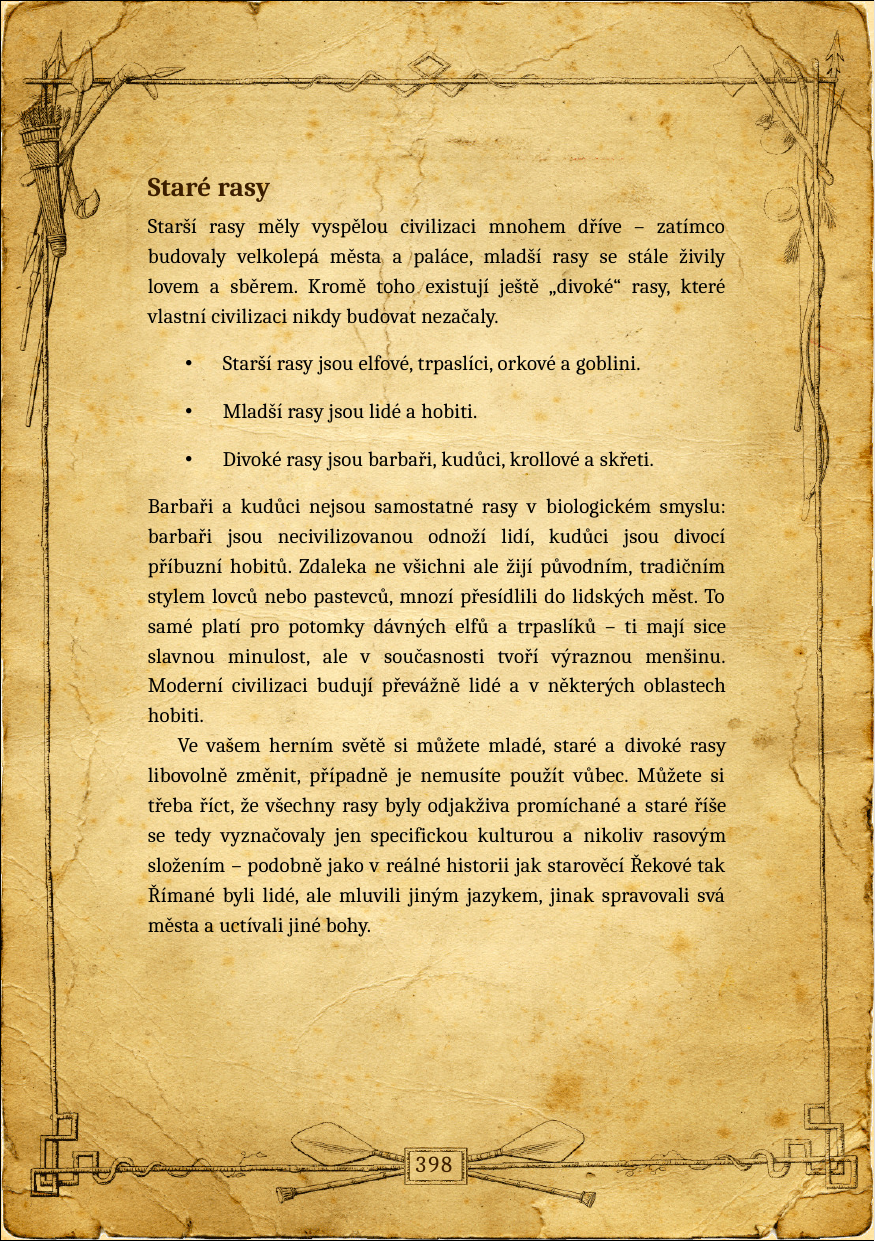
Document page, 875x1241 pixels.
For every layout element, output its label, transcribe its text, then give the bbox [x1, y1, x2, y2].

list Mladší rasy jsou lidé a⁠ hobiti. [185, 399, 726, 423]
text Starší rasy měly vyspělou civilizaci mnohem dříve – zatímco budovaly velkolepá města a⁠ paláce, mladší rasy se stále živily lovem a⁠ sběrem. Kromě toho existují ještě „divoké“ rasy, které vlastní civilizaci nikdy budovat nezačaly. [148, 215, 726, 328]
text Barbaři a⁠ kudůci nejsou samostatné rasy v⁠ biologickém smyslu: barbaři jsou necivilizovanou odnoží lidí, kudůci jsou divocí příbuzní hobitů. Zdaleka ne všichni ale žijí původním, tradičním stylem lovců nebo pastevců, mnozí přesídlili do lidských měst. To samé platí pro potomky dávných elfů a⁠ trpaslíků – ti mají sice slavnou minulost, ale v⁠ současnosti tvoří výraznou menšinu. Moderní civilizaci budují převážně lidé a⁠ v⁠ některých oblastech hobiti. Ve vašem herním světě si můžete mladé, staré a⁠ divoké rasy libovolně změnit, případně je nemusíte použít vůbec. Můžete si třeba říct, že všechny rasy byly odjakživa promíchané a⁠ staré říše se tedy vyznačovaly jen specifickou kulturou a⁠ nikoliv rasovým složením – podobně jako v⁠ reálné historii jak starověcí Řekové tak Římané byli lidé, ale mluvili jiným jazykem, jinak spravovali svá města a⁠ uctívali jiné bohy. [148, 495, 726, 937]
subtitle Staré rasy [148, 172, 726, 203]
picture [1, 1, 874, 1240]
list Starší rasy jsou elfové, trpaslíci, orkové a⁠ goblini. [185, 352, 726, 376]
list Divoké rasy jsou barbaři, kudůci, krollové a⁠ skřeti. [185, 447, 726, 471]
